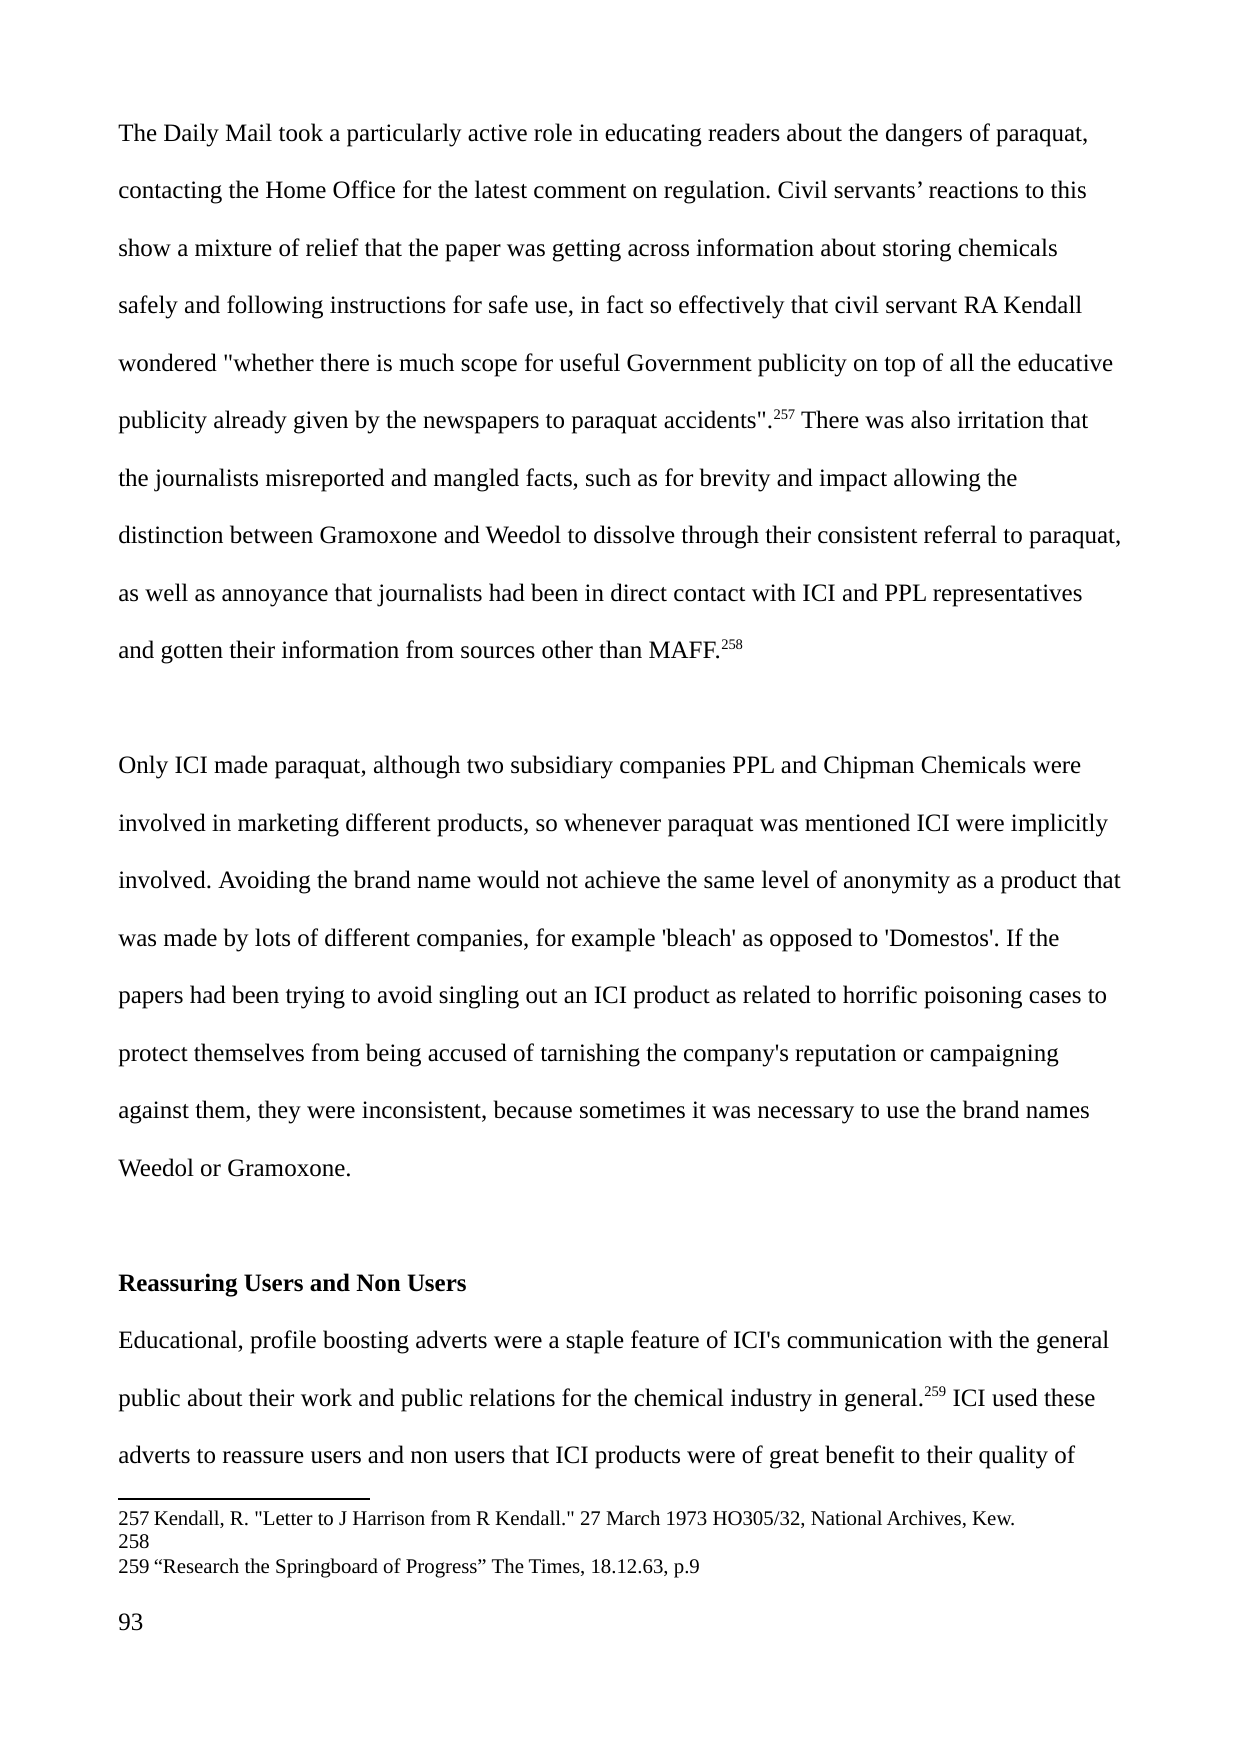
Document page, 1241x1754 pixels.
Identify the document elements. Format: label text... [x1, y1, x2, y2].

text Only ICI made paraquat, although two subsidiary companies PPL and Chipman Chemicals were involved in marketing different products, so whenever paraquat was mentioned ICI were implicitly involved. Avoiding the brand name would not achieve the same level of anonymity as a product that was made by lots of different companies, for example 'bleach' as opposed to 'Domestos'. If the papers had been trying to avoid singling out an ICI product as related to horrific poisoning cases to protect themselves from being accused of tarnishing the company's reputation or campaigning against them, they were inconsistent, because sometimes it was necessary to use the brand names Weedol or Gramoxone. [118, 751, 1122, 1182]
text Reassuring Users and Non Users [118, 1268, 1122, 1297]
text Educational, profile boosting adverts were a staple feature of ICI's communication with the general public about their work and public relations for the chemical industry in general. ICI used these adverts to reassure users and non users that ICI products were of great benefit to their quality of [118, 1326, 1122, 1469]
text The Daily Mail took a particularly active role in educating readers about the dangers of paraquat, contacting the Home Office for the latest comment on regulation. Civil servants’ reactions to this show a mixture of relief that the paper was getting across information about storing chemicals safely and following instructions for safe use, in fact so effectively that civil servant RA Kendall wondered "whether there is much scope for useful Government publicity on top of all the educative publicity already given by the newspapers to paraquat accidents". There was also irritation that the journalists misreported and mangled facts, such as for brevity and impact allowing the distinction between Gramoxone and Weedol to dissolve through their consistent referral to paraquat, as well as annoyance that journalists had been in direct contact with ICI and PPL representatives and gotten their information from sources other than MAFF. [118, 118, 1122, 664]
text Kendall, R. "Letter to J Harrison from R Kendall." 27 March 1973 HO305/32, National Archives, Kew. [118, 1505, 1122, 1529]
text “Research the Springboard of Progress” The Times, 18.12.63, p.9 [118, 1553, 1122, 1578]
